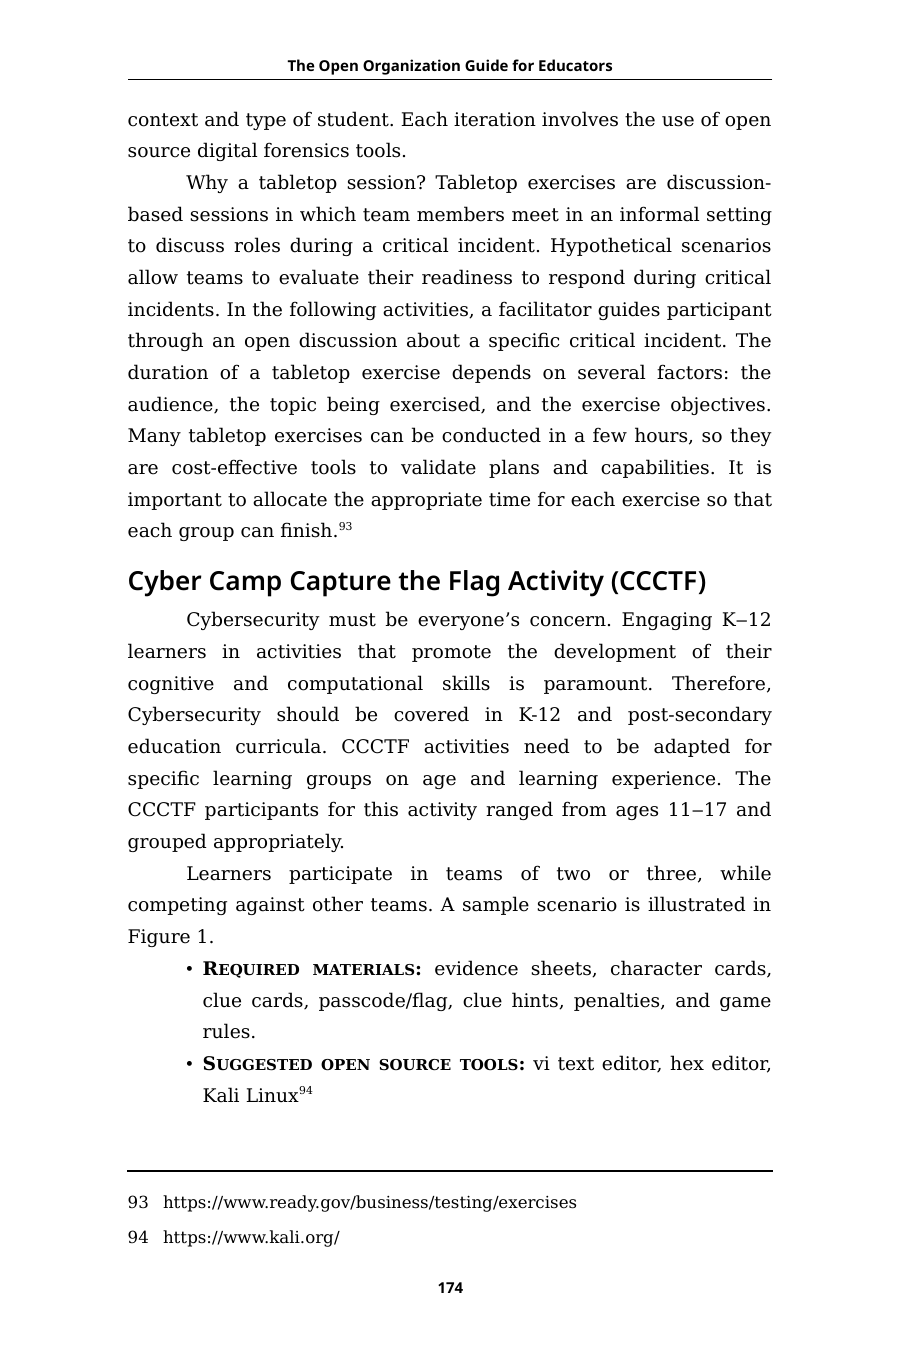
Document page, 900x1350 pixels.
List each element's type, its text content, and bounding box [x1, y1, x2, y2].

text https://www.ready.gov/business/testing/exercises [127, 1193, 772, 1213]
list Required materials: evidence sheets, character cards, clue cards, passcode/flag, clue hints, penalties, and game rules. [186, 958, 772, 1043]
list https://www.kali.org/ [127, 1228, 772, 1247]
text Learners participate in teams of two or three, while competing against other teams. A sample scenario is illustrated in Figure 1. [127, 863, 772, 948]
text Why a tabletop session? Tabletop exercises are discussion-based sessions in which team members meet in an informal setting to discuss roles during a critical incident. Hypothetical scenarios allow teams to evaluate their readiness to respond during critical incidents. In the following activities, a facilitator guides participant through an open discussion about a specific critical incident. The duration of a tabletop exercise depends on several factors: the audience, the topic being exercised, and the exercise objectives. Many tabletop exercises can be conducted in a few hours, so they are cost-effective tools to validate plans and capabilities. It is important to allocate the appropriate time for each exercise so that each group can finish. [127, 172, 772, 542]
list Suggested open source tools: vi text editor, hex editor, Kali Linux [186, 1053, 772, 1107]
text Cybersecurity must be everyone’s concern. Engaging K‒12 learners in activities that promote the development of their cognitive and computational skills is paramount. Therefore, Cybersecurity should be covered in K-12 and post-secondary education curricula. CCCTF activities need to be adapted for specific learning groups on age and learning experience. The CCCTF participants for this activity ranged from ages 11‒17 and grouped appropriately. [127, 609, 772, 853]
subtitle Cyber Camp Capture the Flag Activity (CCCTF) [127, 567, 772, 597]
text context and type of student. Each iteration involves the use of open source digital forensics tools. [127, 109, 772, 162]
